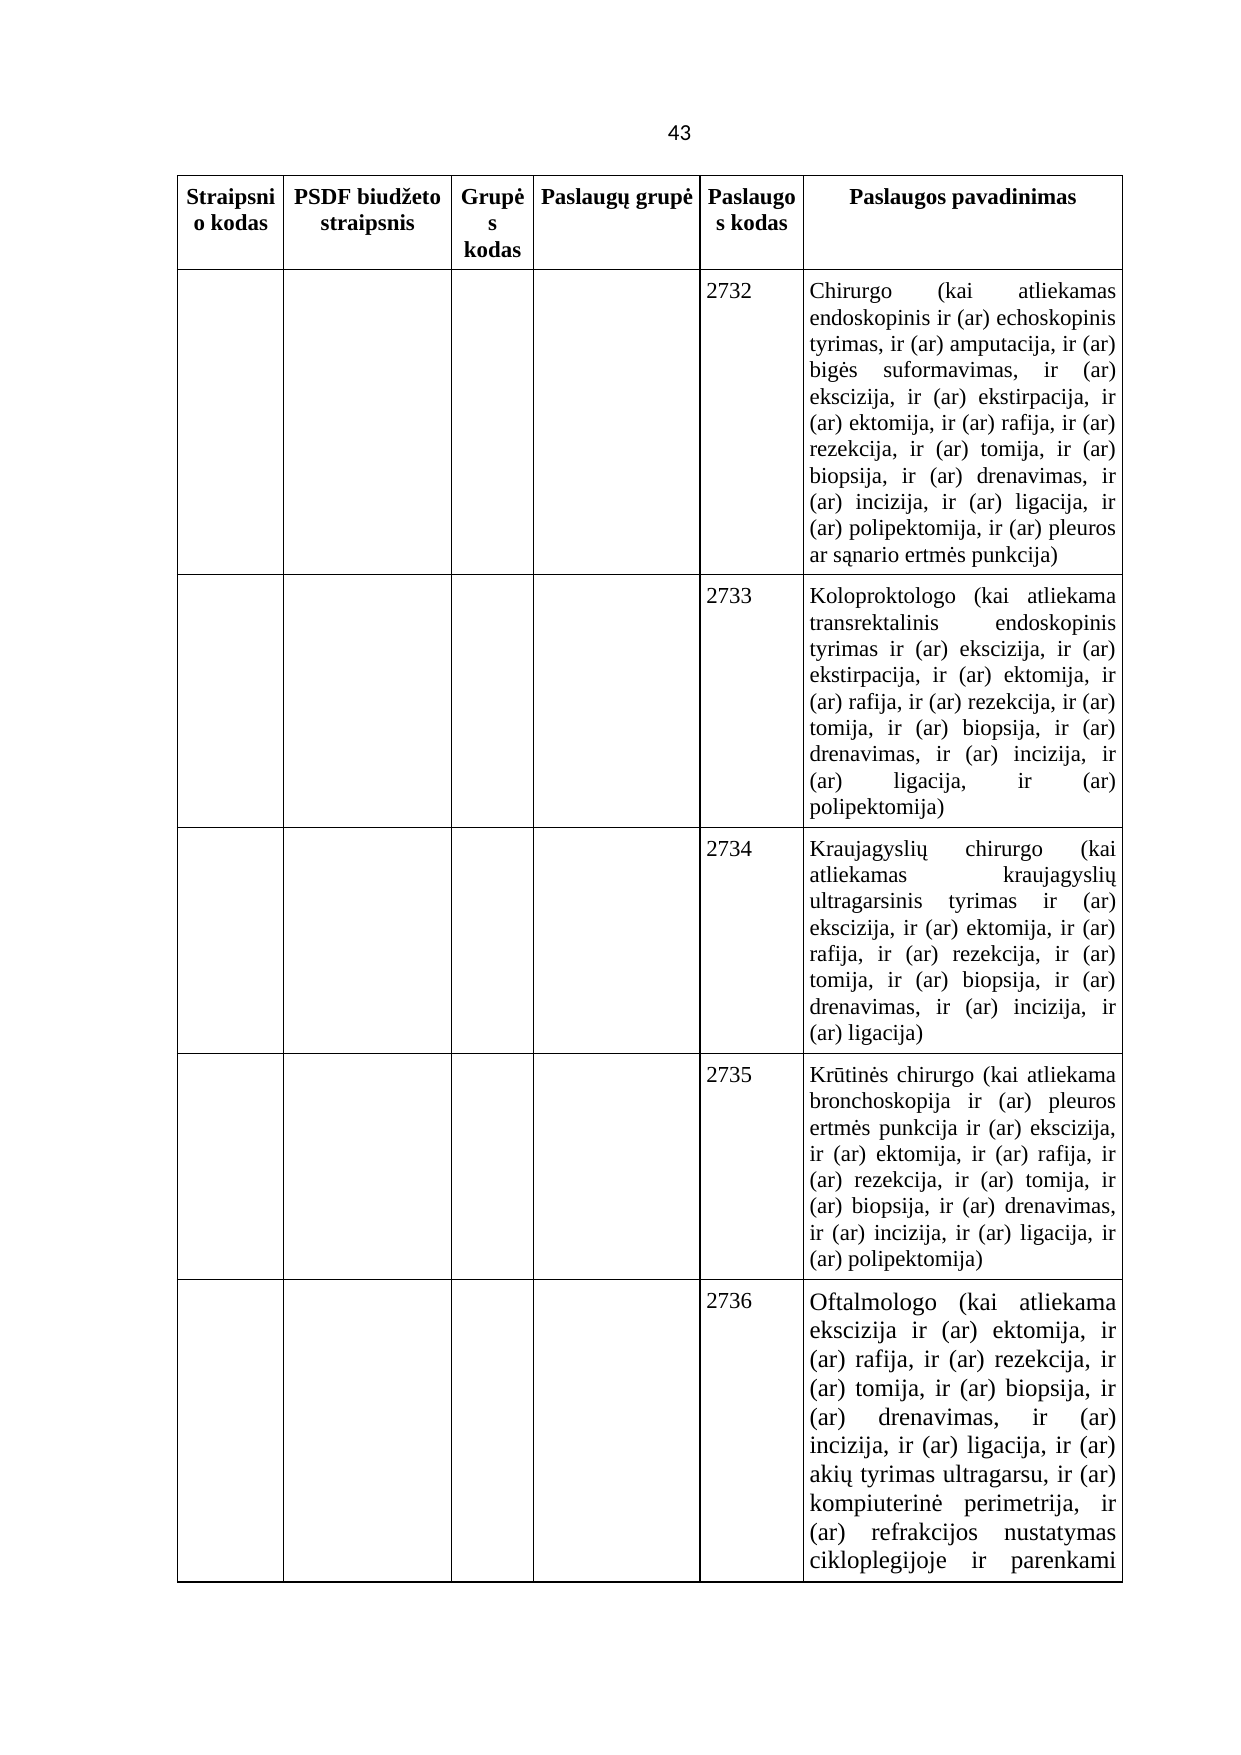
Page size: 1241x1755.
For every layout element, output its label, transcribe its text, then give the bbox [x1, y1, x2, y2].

table_header Paslaugos pavadinimas [804, 176, 1122, 269]
table_cell Krūtinės chirurgo (kai atliekama bronchoskopija ir (ar) pleuros ertmės punkcija ir (ar) ekscizija, ir (ar) ektomija, ir (ar) rafija, ir (ar) rezekcija, ir (ar) tomija, ir (ar) biopsija, ir (ar) drenavimas, ir (ar) incizija, ir (ar) ligacija, ir (ar) polipektomija) [804, 1054, 1122, 1279]
table_cell [452, 575, 533, 827]
table_cell [534, 1054, 699, 1279]
table_cell [534, 575, 699, 827]
table_header Straipsnio kodas [178, 176, 283, 269]
table_cell Oftalmologo (kai atliekama ekscizija ir (ar) ektomija, ir (ar) rafija, ir (ar) rezekcija, ir (ar) tomija, ir (ar) biopsija, ir (ar) drenavimas, ir (ar) incizija, ir (ar) ligacija, ir (ar) akių tyrimas ultragarsu, ir (ar) kompiuterinė perimetrija, ir (ar) refrakcijos nustatymas cikloplegijoje ir parenkami [804, 1280, 1122, 1581]
table_cell 2732 [701, 270, 803, 574]
table_header PSDF biudžeto straipsnis [284, 176, 451, 269]
table_cell 2734 [701, 828, 803, 1053]
table_cell Koloproktologo (kai atliekama transrektalinis endoskopinis tyrimas ir (ar) ekscizija, ir (ar) ekstirpacija, ir (ar) ektomija, ir (ar) rafija, ir (ar) rezekcija, ir (ar) tomija, ir (ar) biopsija, ir (ar) drenavimas, ir (ar) incizija, ir (ar) ligacija, ir (ar) polipektomija) [804, 575, 1122, 827]
table_cell [178, 270, 283, 574]
table_cell [452, 1280, 533, 1581]
table_cell [178, 1054, 283, 1279]
table_cell Chirurgo (kai atliekamas endoskopinis ir (ar) echoskopinis tyrimas, ir (ar) amputacija, ir (ar) bigės suformavimas, ir (ar) ekscizija, ir (ar) ekstirpacija, ir (ar) ektomija, ir (ar) rafija, ir (ar) rezekcija, ir (ar) tomija, ir (ar) biopsija, ir (ar) drenavimas, ir (ar) incizija, ir (ar) ligacija, ir (ar) polipektomija, ir (ar) pleuros ar sąnario ertmės punkcija) [804, 270, 1122, 574]
table_cell [284, 575, 451, 827]
table_cell [284, 828, 451, 1053]
table_cell [178, 575, 283, 827]
table_header Paslaugos kodas [701, 176, 803, 269]
table_cell 2736 [701, 1280, 803, 1581]
table_cell [534, 1280, 699, 1581]
table_cell [178, 1280, 283, 1581]
table_cell [284, 1280, 451, 1581]
table_cell [452, 828, 533, 1053]
table_cell [452, 1054, 533, 1279]
table_cell [178, 828, 283, 1053]
table_header Paslaugų grupė [534, 176, 699, 269]
table_cell [452, 270, 533, 574]
table_cell 2735 [701, 1054, 803, 1279]
table_cell [534, 828, 699, 1053]
table_cell 2733 [701, 575, 803, 827]
table_cell [284, 1054, 451, 1279]
table_cell [284, 270, 451, 574]
table_cell [534, 270, 699, 574]
table_cell Kraujagyslių chirurgo (kai atliekamas kraujagyslių ultragarsinis tyrimas ir (ar) ekscizija, ir (ar) ektomija, ir (ar) rafija, ir (ar) rezekcija, ir (ar) tomija, ir (ar) biopsija, ir (ar) drenavimas, ir (ar) incizija, ir (ar) ligacija) [804, 828, 1122, 1053]
table_header Grupės kodas [452, 176, 533, 269]
